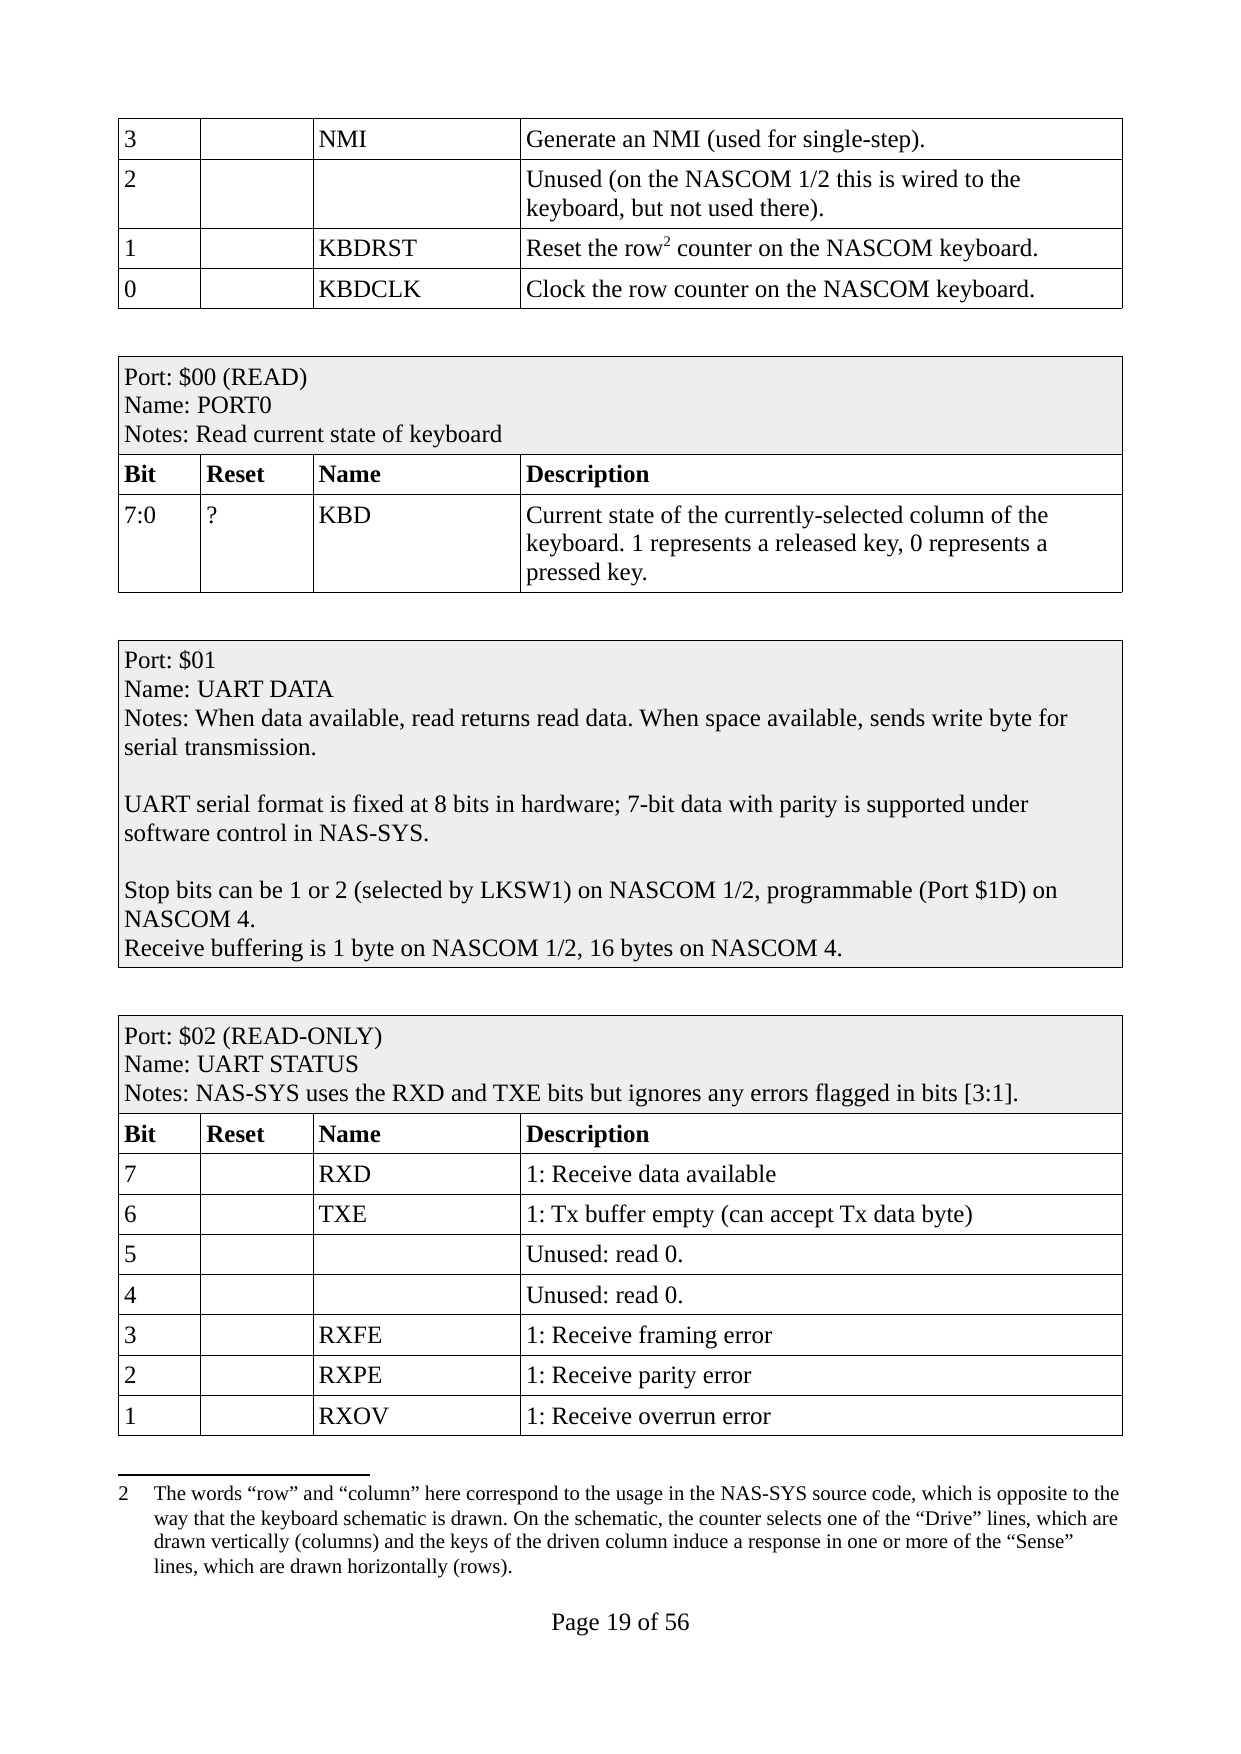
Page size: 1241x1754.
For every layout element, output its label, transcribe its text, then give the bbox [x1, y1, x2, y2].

table_cell 1: Receive overrun error [521, 1396, 1122, 1435]
table_cell Unused (on the NASCOM 1/2 this is wired to the keyboard, but not used there). [521, 160, 1122, 227]
table_cell 2 [119, 1356, 200, 1395]
table_cell [201, 1195, 313, 1234]
table_cell Reset [201, 1114, 313, 1153]
table_cell [314, 1275, 520, 1314]
table_cell ? [201, 495, 313, 592]
table_cell 1: Receive parity error [521, 1356, 1122, 1395]
table_cell RXD [314, 1154, 520, 1193]
table_cell 3 [119, 1315, 200, 1355]
table_cell 7 [119, 1154, 200, 1193]
table_header Port: $00 (READ) Name: PORT0 Notes: Read current state of keyboard [119, 357, 1122, 454]
table_cell Name [314, 455, 520, 494]
table_cell Name [314, 1114, 520, 1153]
table_cell 6 [119, 1195, 200, 1234]
table_cell [201, 1396, 313, 1435]
table_cell Unused: read 0. [521, 1275, 1122, 1314]
table_cell Reset [201, 455, 313, 494]
table_cell [201, 269, 313, 308]
table_cell Description [521, 455, 1122, 494]
table_cell [201, 1154, 313, 1193]
table_cell 4 [119, 1275, 200, 1314]
table_cell 2 [119, 160, 200, 227]
table_cell 1: Receive framing error [521, 1315, 1122, 1355]
table_cell KBD [314, 495, 520, 592]
table_cell [201, 1315, 313, 1355]
table_cell 0 [119, 269, 200, 308]
table_cell 1: Tx buffer empty (can accept Tx data byte) [521, 1195, 1122, 1234]
table_cell 5 [119, 1235, 200, 1274]
table_cell RXPE [314, 1356, 520, 1395]
table_cell 3 [119, 119, 200, 158]
table_cell KBDCLK [314, 269, 520, 308]
table_cell Bit [119, 1114, 200, 1153]
table_cell Current state of the currently-selected column of the keyboard. 1 represents a released key, 0 represents a pressed key. [521, 495, 1122, 592]
table_cell RXFE [314, 1315, 520, 1355]
table_cell Description [521, 1114, 1122, 1153]
table_cell 1 [119, 1396, 200, 1435]
table_cell 1: Receive data available [521, 1154, 1122, 1193]
table_cell [201, 229, 313, 268]
table_cell [201, 160, 313, 227]
table_cell [314, 1235, 520, 1274]
table_cell [314, 160, 520, 227]
table_cell NMI [314, 119, 520, 158]
table_cell [201, 1275, 313, 1314]
table_cell [201, 1356, 313, 1395]
table_cell Generate an NMI (used for single-step). [521, 119, 1122, 158]
table_cell 7:0 [119, 495, 200, 592]
table_cell Reset the row counter on the NASCOM keyboard. [521, 229, 1122, 268]
table_cell Clock the row counter on the NASCOM keyboard. [521, 269, 1122, 308]
table_cell 1 [119, 229, 200, 268]
table_cell KBDRST [314, 229, 520, 268]
table_header Port: $01 Name: UART DATA Notes: When data available, read returns read data. When space available, sends write byte for serial transmission. UART serial format is fixed at 8 bits in hardware; 7-bit data with parity is supported under software control in NAS-SYS. Stop bits can be 1 or 2 (selected by LKSW1) on NASCOM 1/2, programmable (Port $1D) on NASCOM 4. Receive buffering is 1 byte on NASCOM 1/2, 16 bytes on NASCOM 4. [119, 641, 1122, 967]
table_cell Unused: read 0. [521, 1235, 1122, 1274]
table_cell [201, 1235, 313, 1274]
table_cell TXE [314, 1195, 520, 1234]
table_cell RXOV [314, 1396, 520, 1435]
table_header Port: $02 (READ-ONLY) Name: UART STATUS Notes: NAS-SYS uses the RXD and TXE bits but ignores any errors flagged in bits [3:1]. [119, 1016, 1122, 1113]
table_cell Bit [119, 455, 200, 494]
table_cell [201, 119, 313, 158]
